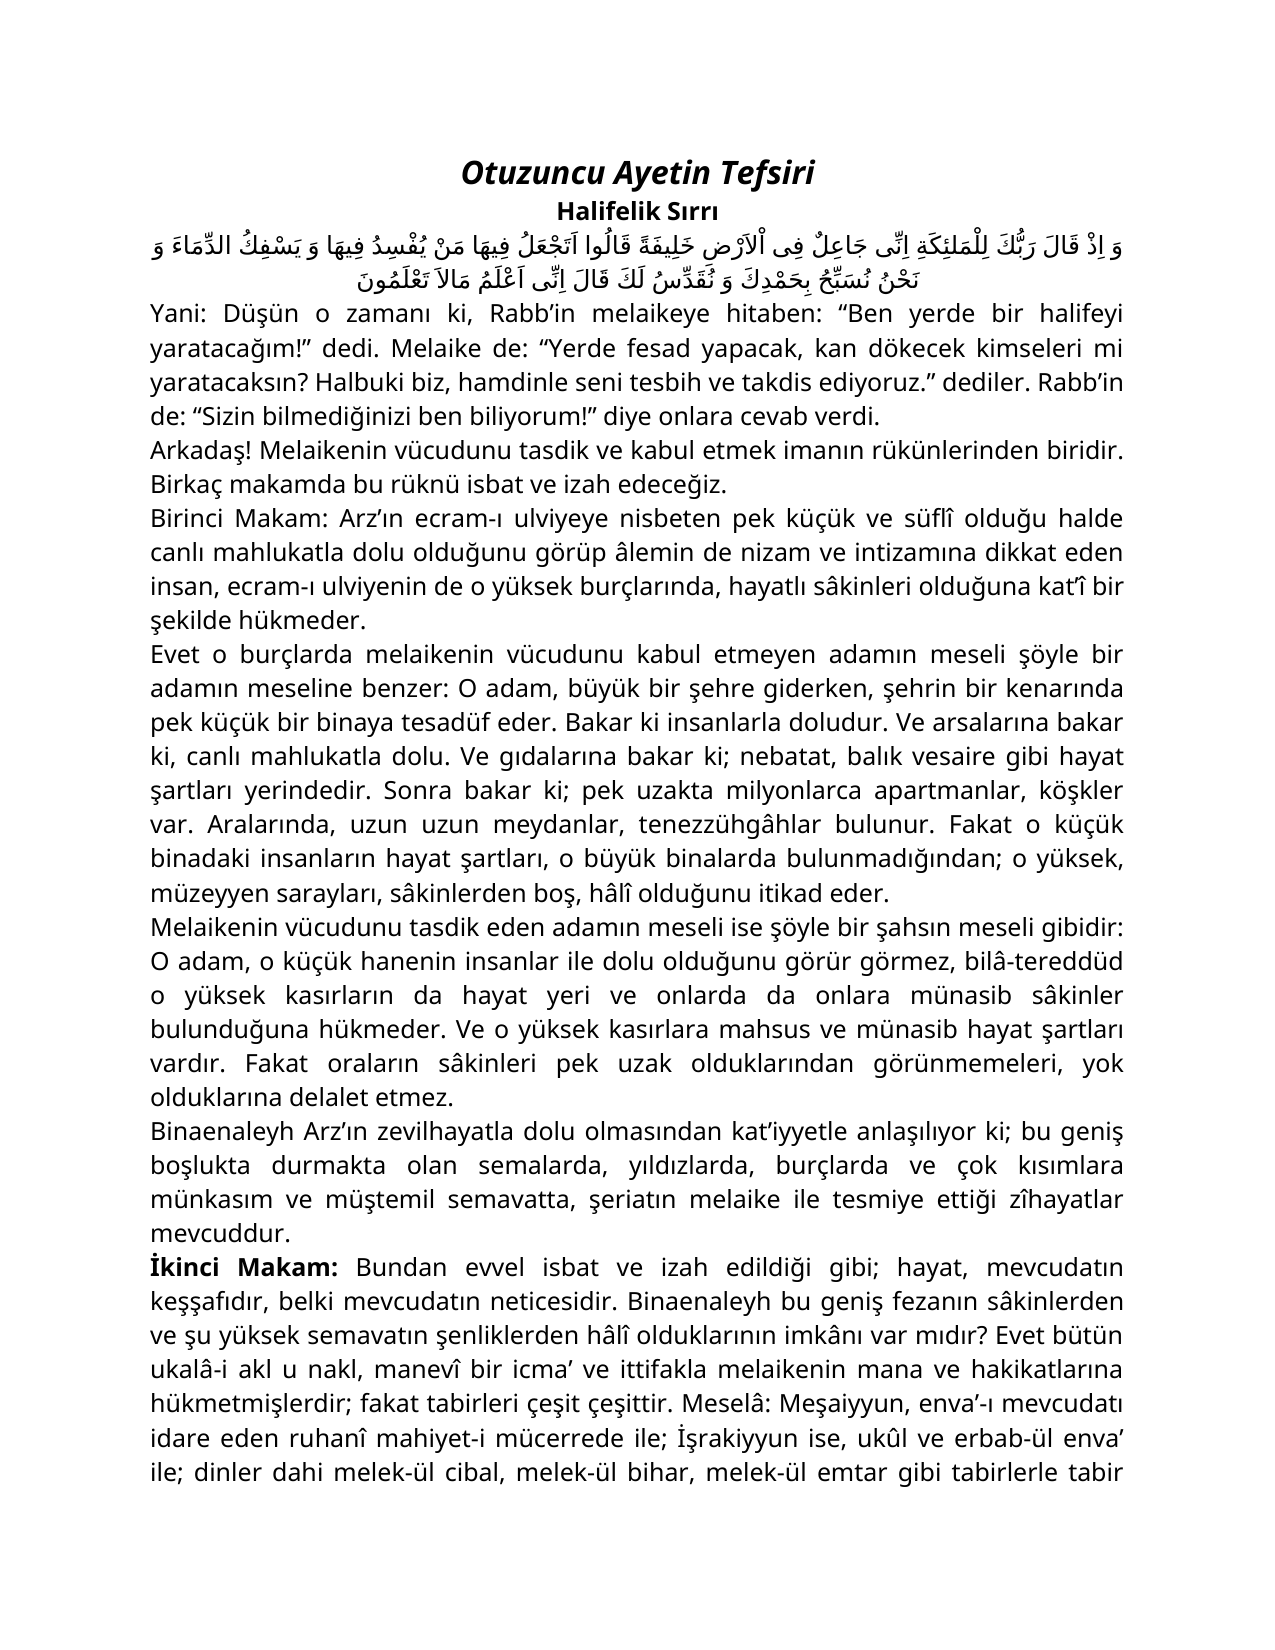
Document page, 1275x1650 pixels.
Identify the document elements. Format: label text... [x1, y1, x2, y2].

text İkinci Makam: Bundan evvel isbat ve izah edildiği gibi; hayat, mevcudatın keşşafıdır, belki mevcudatın neticesidir. Binaenaleyh bu geniş fezanın sâkinlerden ve şu yüksek semavatın şenliklerden hâlî olduklarının imkânı var mıdır? Evet bütün ukalâ-i akl u nakl, manevî bir icma’ ve ittifakla melaikenin mana ve hakikatlarına hükmetmişlerdir; fakat tabirleri çeşit çeşittir. Meselâ: Meşaiyyun, enva’-ı mevcudatı idare eden ruhanî mahiyet-i mücerrede ile; İşrakiyyun ise, ukûl ve erbab-ül enva’ ile; dinler dahi melek-ül cibal, melek-ül bihar, melek-ül emtar gibi tabirlerle tabir [150, 1250, 1125, 1488]
subtitle Otuzuncu Ayetin Tefsiri [150, 150, 1125, 194]
text Birinci Makam: Arz’ın ecram-ı ulviyeye nisbeten pek küçük ve süflî olduğu halde canlı mahlukatla dolu olduğunu görüp âlemin de nizam ve intizamına dikkat eden insan, ecram-ı ulviyenin de o yüksek burçlarında, hayatlı sâkinleri olduğuna kat’î bir şekilde hükmeder. [150, 501, 1125, 637]
text Arkadaş! Melaikenin vücudunu tasdik ve kabul etmek imanın rükünlerinden biridir. Birkaç makamda bu rüknü isbat ve izah edeceğiz. [150, 432, 1125, 501]
subtitle Halifelik Sırrı [150, 194, 1125, 228]
text Yani: Düşün o zamanı ki, Rabb’in melaikeye hitaben: “Ben yerde bir halifeyi yaratacağım!” dedi. Melaike de: “Yerde fesad yapacak, kan dökecek kimseleri mi yaratacaksın? Halbuki biz, hamdinle seni tesbih ve takdis ediyoruz.” dediler. Rabb’in de: “Sizin bilmediğinizi ben biliyorum!” diye onlara cevab verdi. [150, 296, 1125, 432]
text Binaenaleyh Arz’ın zevilhayatla dolu olmasından kat’iyyetle anlaşılıyor ki; bu geniş boşlukta durmakta olan semalarda, yıldızlarda, burçlarda ve çok kısımlara münkasım ve müştemil semavatta, şeriatın melaike ile tesmiye ettiği zîhayatlar mevcuddur. [150, 1114, 1125, 1250]
text Melaikenin vücudunu tasdik eden adamın meseli ise şöyle bir şahsın meseli gibidir: O adam, o küçük hanenin insanlar ile dolu olduğunu görür görmez, bilâ-tereddüd o yüksek kasırların da hayat yeri ve onlarda da onlara münasib sâkinler bulunduğuna hükmeder. Ve o yüksek kasırlara mahsus ve münasib hayat şartları vardır. Fakat oraların sâkinleri pek uzak olduklarından görünmemeleri, yok olduklarına delalet etmez. [150, 909, 1125, 1114]
text Evet o burçlarda melaikenin vücudunu kabul etmeyen adamın meseli şöyle bir adamın meseline benzer: O adam, büyük bir şehre giderken, şehrin bir kenarında pek küçük bir binaya tesadüf eder. Bakar ki insanlarla doludur. Ve arsalarına bakar ki, canlı mahlukatla dolu. Ve gıdalarına bakar ki; nebatat, balık vesaire gibi hayat şartları yerindedir. Sonra bakar ki; pek uzakta milyonlarca apartmanlar, köşkler var. Aralarında, uzun uzun meydanlar, tenezzühgâhlar bulunur. Fakat o küçük binadaki insanların hayat şartları, o büyük binalarda bulunmadığından; o yüksek, müzeyyen sarayları, sâkinlerden boş, hâlî olduğunu itikad eder. [150, 637, 1125, 909]
text وَ اِذْ قَالَ رَبُّكَ لِلْمَلئِكَةِ اِنِّى جَاعِلٌ فِى اْلاَرْضِ خَلِيفَةً قَالُوا اَتَجْعَلُ فِيهَا مَنْ يُفْسِدُ فِيهَا وَ يَسْفِكُ الدِّمَاءَ وَ نَحْنُ نُسَبِّحُ بِحَمْدِكَ وَ نُقَدِّسُ لَكَ قَالَ اِنِّى اَعْلَمُ مَالاَ تَعْلَمُونَ [150, 228, 1125, 296]
